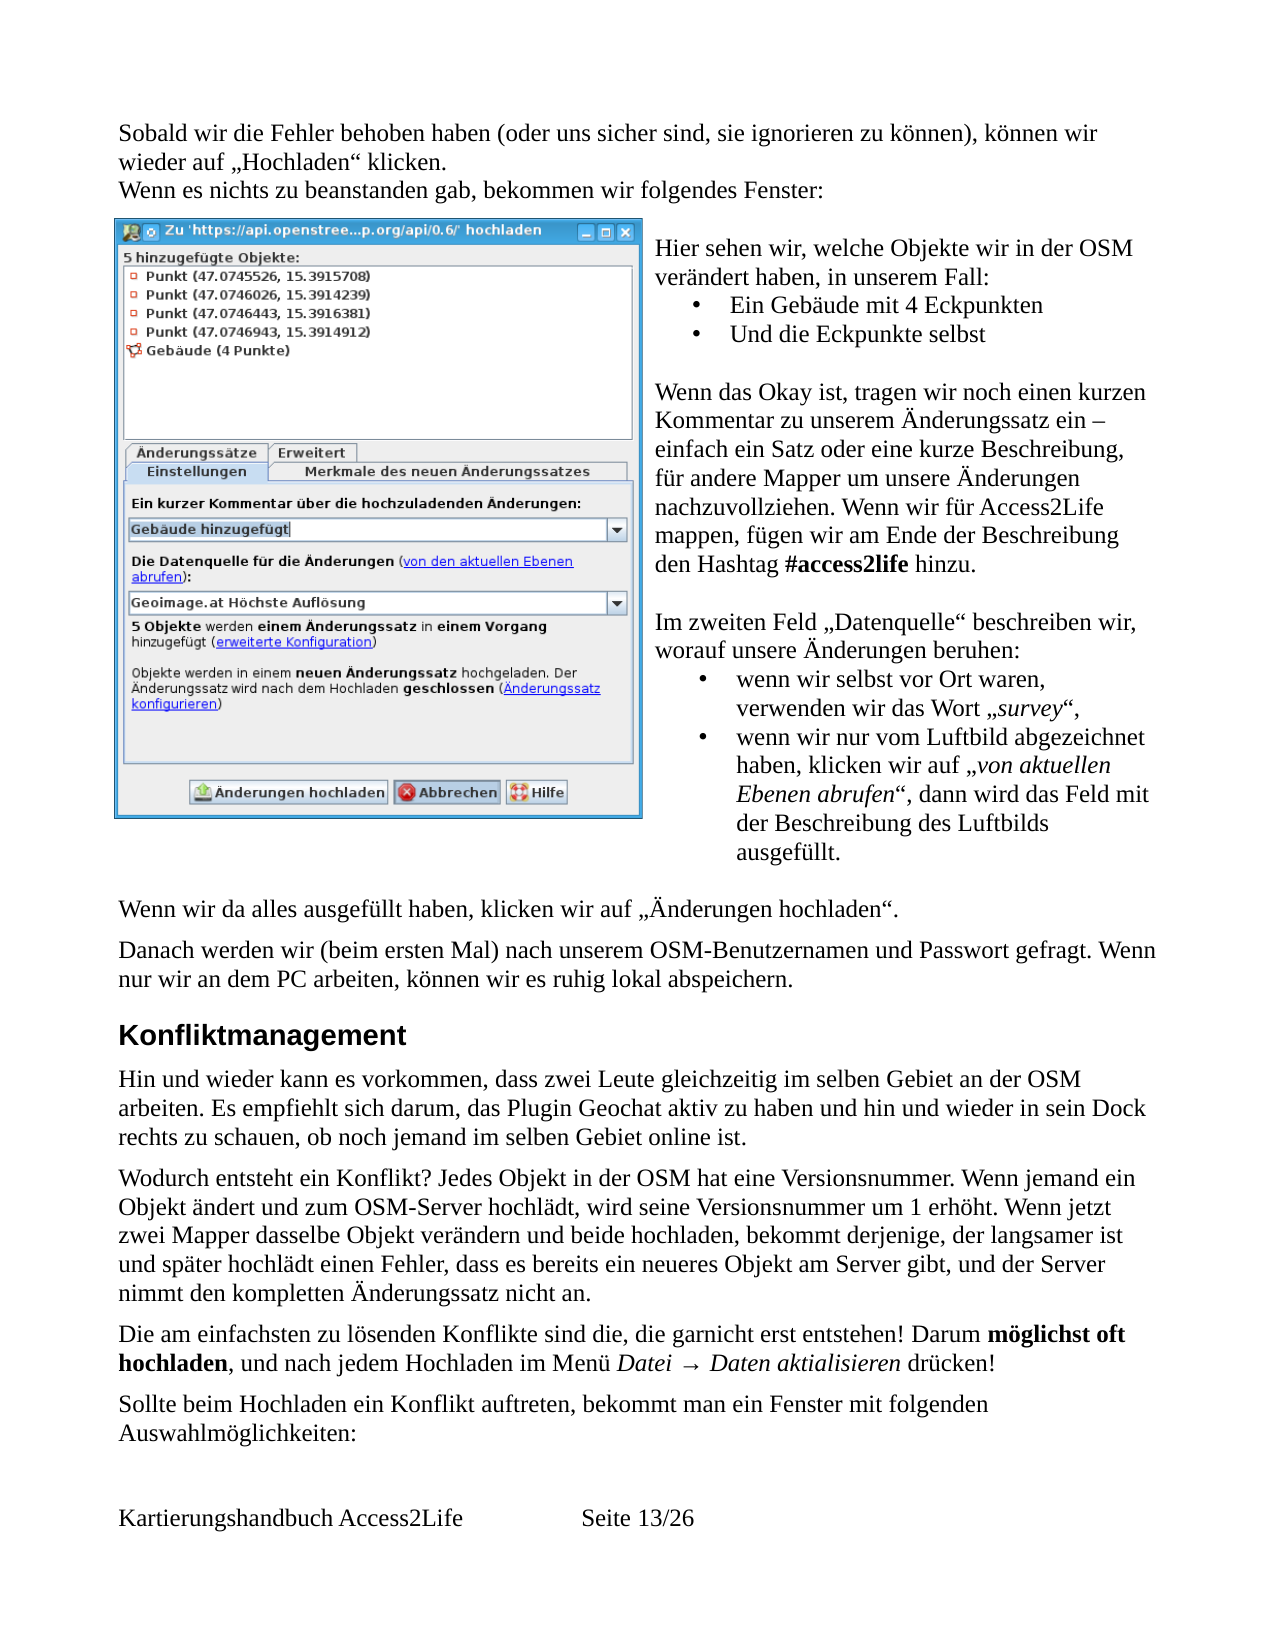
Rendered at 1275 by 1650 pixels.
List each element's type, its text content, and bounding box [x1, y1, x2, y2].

text Wenn es nichts zu beanstanden gab, bekommen wir folgendes Fenster: [118, 176, 1157, 204]
text Hier sehen wir, welche Objekte wir in der OSM verändert haben, in unserem Fall: [643, 233, 1157, 291]
text Wodurch entsteht ein Konflikt? Jedes Objekt in der OSM hat eine Versionsnummer. Wenn jemand ein Objekt ändert und zum OSM-Server hochlädt, wird seine Versionsnummer um 1 erhöht. Wenn jetzt zwei Mapper dasselbe Objekt verändern und beide hochladen, bekommt derjenige, der langsamer ist und später hochlädt einen Fehler, dass es bereits ein neueres Objekt am Server gibt, und der Server nimmt den kompletten Änderungssatz nicht an. [118, 1163, 1157, 1307]
text Danach werden wir (beim ersten Mal) nach unserem OSM-Benutzernamen und Passwort gefragt. Wenn nur wir an dem PC arbeiten, können wir es ruhig lokal abspeichern. [118, 936, 1157, 993]
subtitle Konfliktmanagement [118, 1018, 1157, 1052]
list Ein Gebäude mit 4 Eckpunkten [643, 291, 1157, 319]
list wenn wir nur vom Luftbild abgezeichnet haben, klicken wir auf „von aktuellen Ebenen abrufen“, dann wird das Feld mit der Beschreibung des Luftbilds ausgefüllt. [698, 722, 1157, 866]
text Sollte beim Hochladen ein Konflikt auftreten, bekommt man ein Fenster mit folgenden Auswahlmöglichkeiten: [118, 1389, 1157, 1447]
text Sobald wir die Fehler behoben haben (oder uns sicher sind, sie ignorieren zu können), können wir wieder auf „Hochladen“ klicken. [118, 118, 1157, 176]
list wenn wir selbst vor Ort waren, verwenden wir das Wort „survey“, [698, 664, 1157, 722]
text Wenn wir da alles ausgefüllt haben, klicken wir auf „Änderungen hochladen“. [118, 894, 1157, 923]
text Im zweiten Feld „Datenquelle“ beschreiben wir, worauf unsere Änderungen beruhen: [643, 607, 1157, 664]
picture [114, 218, 643, 819]
text Die am einfachsten zu lösenden Konflikte sind die, die garnicht erst entstehen! Darum möglichst oft hochladen, und nach jedem Hochladen im Menü Datei → Daten aktialisieren drücken! [118, 1319, 1157, 1377]
text Hin und wieder kann es vorkommen, dass zwei Leute gleichzeitig im selben Gebiet an der OSM arbeiten. Es empfiehlt sich darum, das Plugin Geochat aktiv zu haben und hin und wieder in sein Dock rechts zu schauen, ob noch jemand im selben Gebiet online ist. [118, 1064, 1157, 1150]
text Wenn das Okay ist, tragen wir noch einen kurzen Kommentar zu unserem Änderungssatz ein – einfach ein Satz oder eine kurze Beschreibung, für andere Mapper um unsere Änderungen nachzuvollziehen. Wenn wir für Access2Life mappen, fügen wir am Ende der Beschreibung den Hashtag #access2life hinzu. [643, 377, 1157, 578]
list Und die Eckpunkte selbst [643, 319, 1157, 348]
